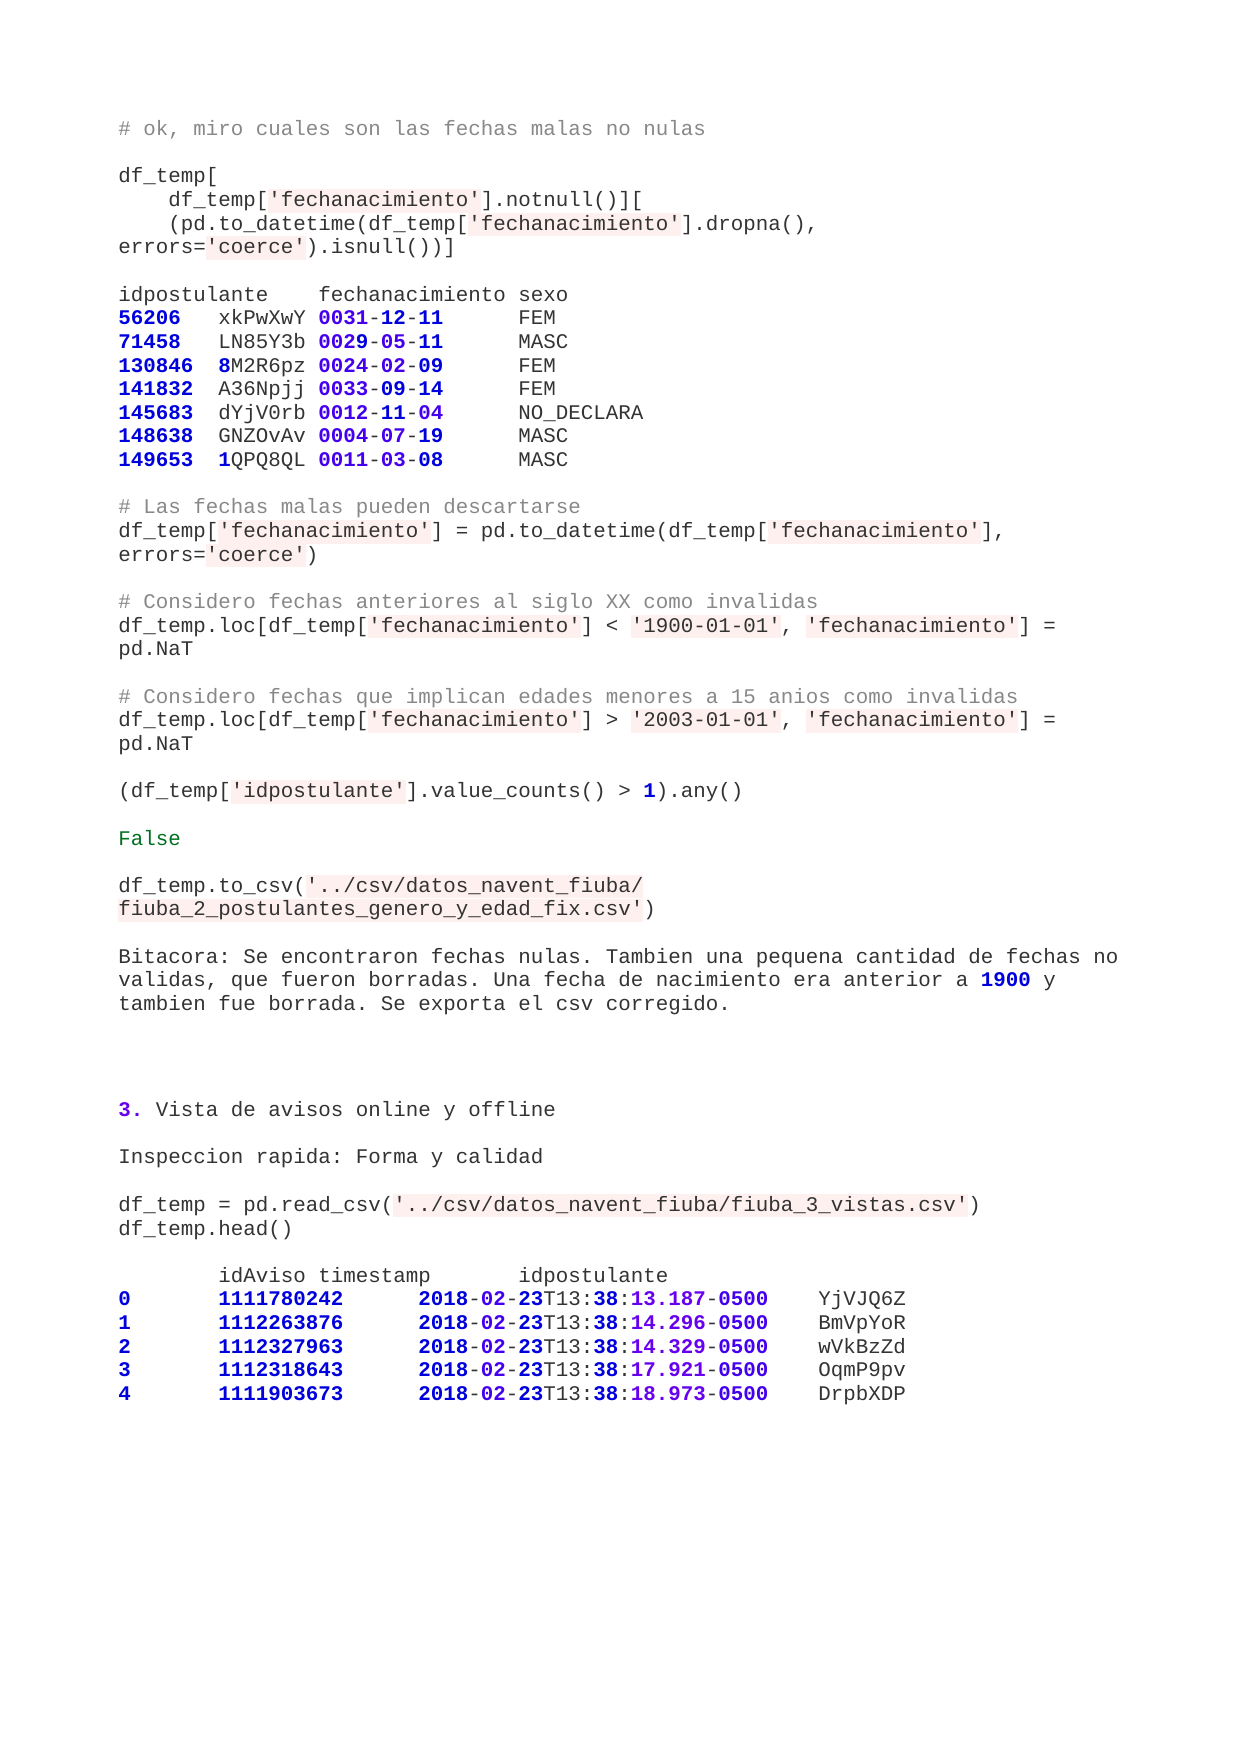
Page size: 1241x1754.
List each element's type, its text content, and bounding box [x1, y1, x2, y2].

text Bitacora: Se encontraron fechas nulas. Tambien una pequena cantidad de fechas no validas, que fueron borradas. Una fecha de nacimiento era anterior a 1900 y tambien fue borrada. Se exporta el csv corregido. [118, 946, 1122, 1017]
text 1 1112263876 2018-02-23T13:38:14.296-0500 BmVpYoR [118, 1312, 1122, 1336]
text df_temp[ [118, 165, 1122, 189]
text 4 1111903673 2018-02-23T13:38:18.973-0500 DrpbXDP [118, 1383, 1122, 1407]
text 71458 LN85Y3b 0029-05-11 MASC [118, 331, 1122, 354]
text False [118, 827, 1122, 851]
text df_temp = pd.read_csv('../csv/datos_navent_fiuba/fiuba_3_vistas.csv') [118, 1194, 1122, 1217]
text 3. Vista de avisos online y offline [118, 1099, 1122, 1123]
text 56206 xkPwXwY 0031-12-11 FEM [118, 307, 1122, 331]
text df_temp.to_csv('../csv/datos_navent_fiuba/fiuba_2_postulantes_genero_y_edad_fix.csv') [118, 875, 1122, 922]
text (df_temp['idpostulante'].value_counts() > 1).any() [118, 780, 1122, 804]
text df_temp.loc[df_temp['fechanacimiento'] > '2003-01-01', 'fechanacimiento'] = pd.NaT [118, 709, 1122, 757]
text # ok, miro cuales son las fechas malas no nulas [118, 118, 1122, 142]
text df_temp['fechanacimiento'].notnull()][ [118, 189, 1122, 213]
text df_temp['fechanacimiento'] = pd.to_datetime(df_temp['fechanacimiento'], errors='coerce') [118, 520, 1122, 567]
text # Las fechas malas pueden descartarse [118, 496, 1122, 520]
text 149653 1QPQ8QL 0011-03-08 MASC [118, 449, 1122, 473]
text # Considero fechas anteriores al siglo XX como invalidas [118, 591, 1122, 615]
text 130846 8M2R6pz 0024-02-09 FEM [118, 354, 1122, 378]
text 148638 GNZOvAv 0004-07-19 MASC [118, 426, 1122, 449]
text 145683 dYjV0rb 0012-11-04 NO_DECLARA [118, 402, 1122, 426]
text df_temp.head() [118, 1217, 1122, 1241]
text 2 1112327963 2018-02-23T13:38:14.329-0500 wVkBzZd [118, 1336, 1122, 1359]
text df_temp.loc[df_temp['fechanacimiento'] < '1900-01-01', 'fechanacimiento'] = pd.NaT [118, 615, 1122, 662]
text idAviso timestamp idpostulante [118, 1265, 1122, 1288]
text 141832 A36Npjj 0033-09-14 FEM [118, 378, 1122, 402]
text 0 1111780242 2018-02-23T13:38:13.187-0500 YjVJQ6Z [118, 1288, 1122, 1312]
text # Considero fechas que implican edades menores a 15 anios como invalidas [118, 686, 1122, 709]
text idpostulante fechanacimiento sexo [118, 284, 1122, 307]
text 3 1112318643 2018-02-23T13:38:17.921-0500 OqmP9pv [118, 1359, 1122, 1383]
text Inspeccion rapida: Forma y calidad [118, 1147, 1122, 1170]
text (pd.to_datetime(df_temp['fechanacimiento'].dropna(), errors='coerce').isnull())] [118, 213, 1122, 260]
